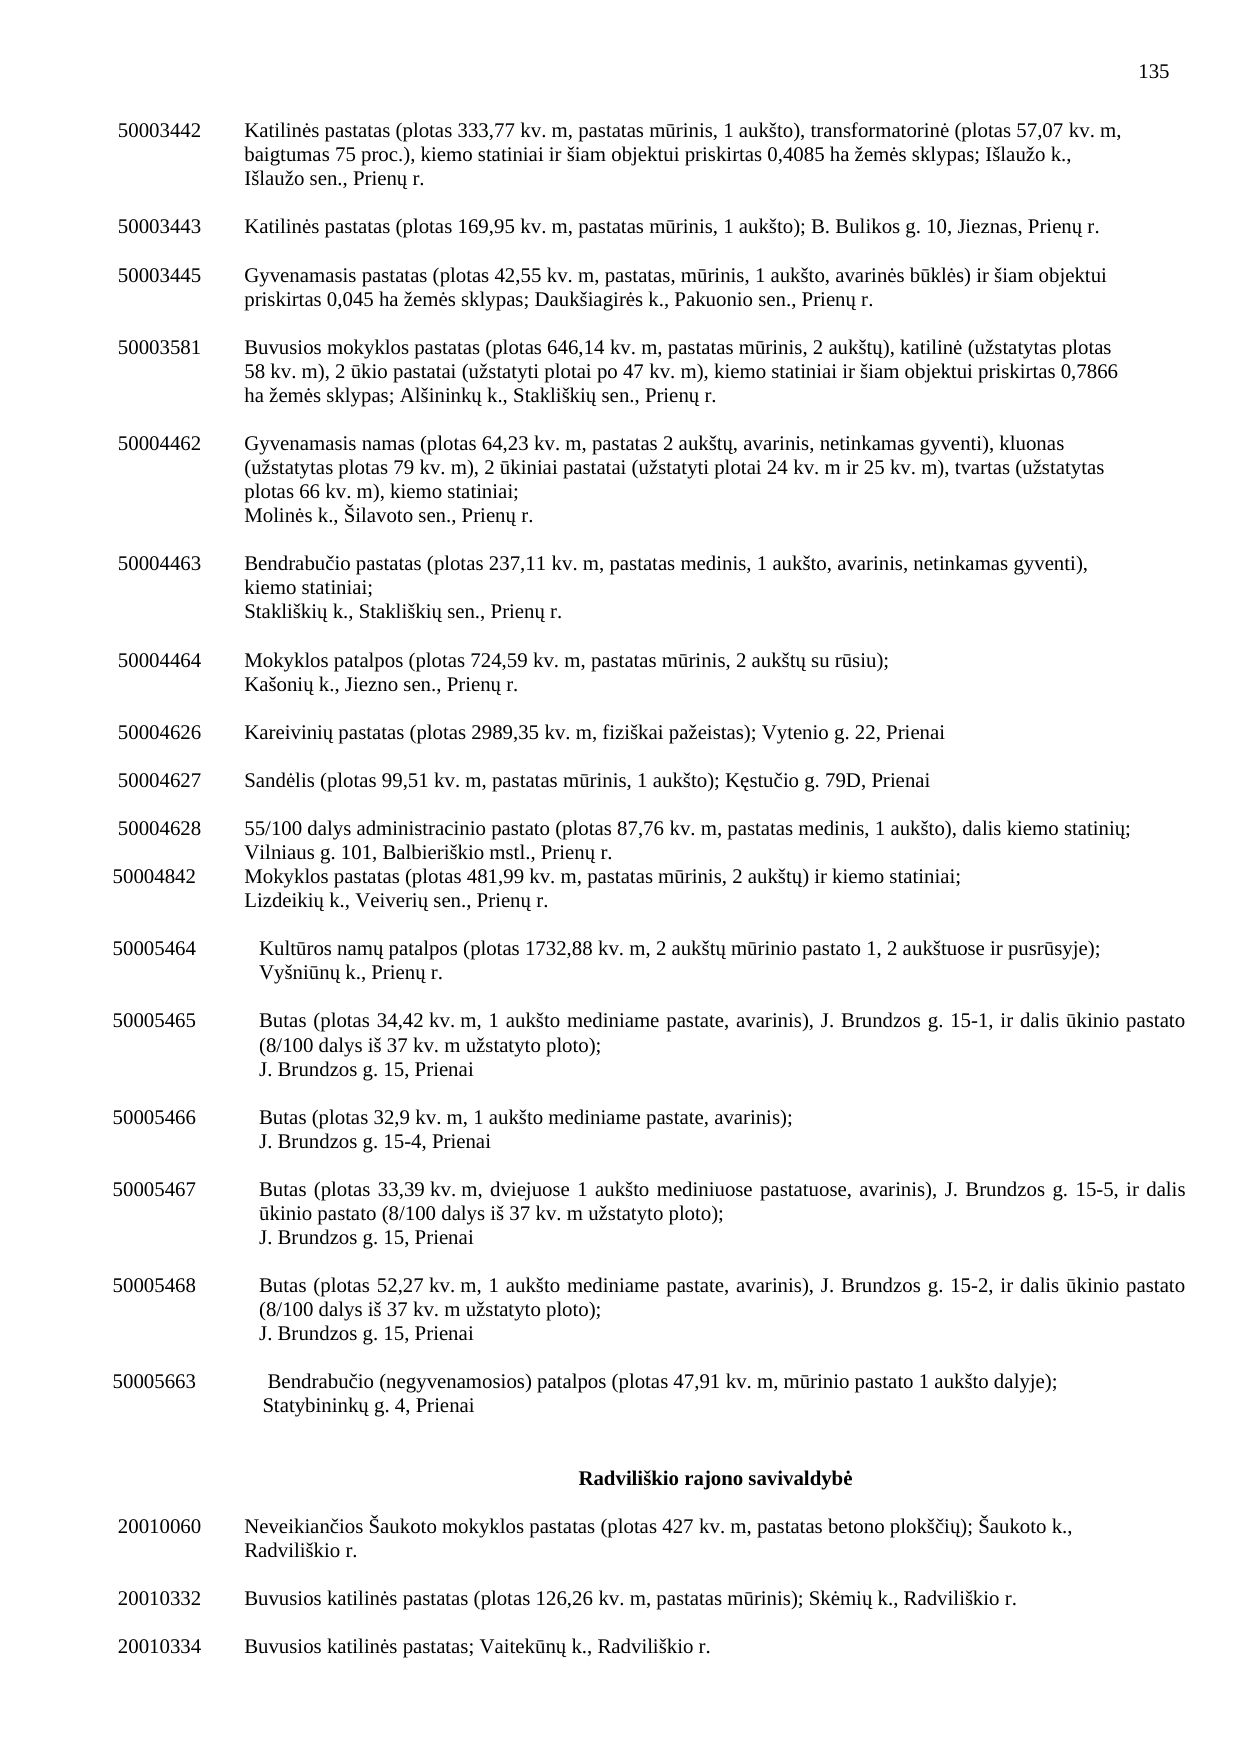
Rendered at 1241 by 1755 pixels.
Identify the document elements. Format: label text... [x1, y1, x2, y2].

table_cell [101, 1442, 1198, 1466]
table_cell [1148, 768, 1163, 792]
table_cell [1193, 768, 1198, 792]
table_cell [1198, 431, 1207, 527]
table_cell [1193, 720, 1198, 744]
table_cell Buvusios katilinės pastatas; Vaitekūnų k., Radviliškio r. [233, 1634, 1148, 1658]
table_cell Butas (plotas 32,9 kv. m, 1 aukšto mediniame pastate, avarinis); J. Brundzos g. 15-4, Prienai [233, 1105, 1198, 1177]
table_cell [1198, 1514, 1207, 1562]
table_cell 50004463 [101, 551, 233, 623]
table_cell [1207, 1514, 1240, 1562]
table_cell Butas (plotas 33,39 kv. m, dviejuose 1 aukšto mediniuose pastatuose, avarinis), J. Brundzos g. 15-5, ir dalis ūkinio pastato (8/100 dalys iš 37 kv. m užstatyto ploto); J. Brundzos g. 15, Prienai [233, 1177, 1198, 1273]
table_cell [1207, 190, 1240, 214]
table_cell [1198, 1009, 1207, 1105]
table_cell [1207, 527, 1240, 551]
table_cell [1178, 720, 1192, 744]
table_cell [101, 624, 1198, 647]
table_cell [1178, 768, 1192, 792]
table_cell [1207, 118, 1240, 190]
table_cell Katilinės pastatas (plotas 169,95 kv. m, pastatas mūrinis, 1 aukšto); B. Bulikos g. 10, Jieznas, Prienų r. [233, 214, 1148, 238]
table_cell [1207, 864, 1240, 912]
table_cell [1207, 744, 1240, 768]
table_cell [1207, 239, 1240, 262]
table_cell Bendrabučio (negyvenamosios) patalpos (plotas 47,91 kv. m, mūrinio pastato 1 aukšto dalyje); Statybininkų g. 4, Prienai [233, 1369, 1198, 1442]
table_cell [101, 1466, 233, 1490]
table_cell [1198, 1273, 1207, 1369]
table_cell 50003581 [101, 335, 233, 407]
table_cell Gyvenamasis pastatas (plotas 42,55 kv. m, pastatas, mūrinis, 1 aukšto, avarinės būklės) ir šiam objektui priskirtas 0,045 ha žemės sklypas; Daukšiagirės k., Pakuonio sen., Prienų r. [233, 263, 1148, 311]
table_cell [1163, 551, 1178, 623]
table_cell Butas (plotas 34,42 kv. m, 1 aukšto mediniame pastate, avarinis), J. Brundzos g. 15-1, ir dalis ūkinio pastato (8/100 dalys iš 37 kv. m užstatyto ploto); J. Brundzos g. 15, Prienai [233, 1009, 1198, 1105]
table_cell [1193, 1634, 1198, 1658]
table_cell [1178, 431, 1192, 527]
table_cell [1198, 118, 1207, 190]
table_cell Buvusios mokyklos pastatas (plotas 646,14 kv. m, pastatas mūrinis, 2 aukštų), katilinė (užstatytas plotas 58 kv. m), 2 ūkio pastatai (užstatyti plotai po 47 kv. m), kiemo statiniai ir šiam objektui priskirtas 0,7866 ha žemės sklypas; Alšininkų k., Stakliškių sen., Prienų r. [233, 335, 1148, 407]
table_cell 50004464 [101, 648, 233, 696]
table_cell 50004626 [101, 720, 233, 744]
table_cell [1193, 1514, 1198, 1562]
table_cell [1207, 431, 1240, 527]
table_cell [1207, 768, 1240, 792]
table_cell 50005467 [101, 1177, 233, 1273]
table_cell [1193, 551, 1198, 623]
table_cell [1198, 335, 1207, 407]
table_cell 50004842 [101, 864, 233, 912]
table_cell [1207, 912, 1240, 936]
table_cell 50004462 [101, 431, 233, 527]
table_cell [1193, 1586, 1198, 1610]
table_cell [1198, 407, 1207, 431]
table_cell [1193, 118, 1198, 190]
table_cell [1163, 335, 1178, 407]
table_cell [1198, 527, 1207, 551]
table_cell [1163, 648, 1178, 696]
table_cell [1207, 1562, 1240, 1586]
table_cell [1163, 431, 1178, 527]
table_cell [1207, 551, 1240, 623]
table_cell [1198, 792, 1207, 816]
table_cell [1207, 1177, 1240, 1273]
table_cell [101, 527, 1198, 551]
table_cell [1148, 551, 1163, 623]
table_cell [1198, 696, 1207, 720]
table_cell Buvusios katilinės pastatas (plotas 126,26 kv. m, pastatas mūrinis); Skėmių k., Radviliškio r. [233, 1586, 1148, 1610]
table_cell Gyvenamasis namas (plotas 64,23 kv. m, pastatas 2 aukštų, avarinis, netinkamas gyventi), kluonas (užstatytas plotas 79 kv. m), 2 ūkiniai pastatai (užstatyti plotai 24 kv. m ir 25 kv. m), tvartas (užstatytas plotas 66 kv. m), kiemo statiniai; Molinės k., Šilavoto sen., Prienų r. [233, 431, 1148, 527]
table_cell [101, 407, 1198, 431]
table_cell [1178, 816, 1192, 864]
table_cell [1178, 864, 1192, 912]
table_cell [1207, 624, 1240, 647]
table_cell 50005663 [101, 1369, 233, 1442]
table_cell [101, 239, 1198, 262]
table_cell [1198, 936, 1207, 1008]
table_cell [1148, 1586, 1163, 1610]
table_cell [101, 792, 1198, 816]
table_cell [101, 1610, 1198, 1634]
table_cell 55/100 dalys administracinio pastato (plotas 87,76 kv. m, pastatas medinis, 1 aukšto), dalis kiemo statinių; Vilniaus g. 101, Balbieriškio mstl., Prienų r. [233, 816, 1148, 864]
table_cell [1148, 214, 1163, 238]
table_cell [1178, 1586, 1192, 1610]
table_cell [1207, 792, 1240, 816]
table_cell [1198, 1610, 1207, 1634]
table_cell [1198, 239, 1207, 262]
table_cell [1163, 1634, 1178, 1658]
table_cell 20010060 [101, 1514, 233, 1562]
table_cell [101, 190, 1198, 214]
table_cell [1193, 648, 1198, 696]
table_cell [1198, 1658, 1207, 1682]
table_cell [1198, 720, 1207, 744]
table_cell [1198, 768, 1207, 792]
table_cell [101, 311, 1198, 335]
table_cell Neveikiančios Šaukoto mokyklos pastatas (plotas 427 kv. m, pastatas betono plokščių); Šaukoto k., Radviliškio r. [233, 1514, 1178, 1562]
table_cell 50004627 [101, 768, 233, 792]
table_cell [1207, 214, 1240, 238]
table_cell 50005468 [101, 1273, 233, 1369]
table_cell [1198, 214, 1207, 238]
table_cell [1148, 648, 1163, 696]
table_cell [1193, 431, 1198, 527]
table_cell [1178, 1514, 1192, 1562]
table_cell [101, 1562, 1198, 1586]
table_cell [1148, 864, 1163, 912]
table_cell 50003442 [101, 118, 233, 190]
table_cell [1198, 263, 1207, 311]
table_cell [1178, 214, 1192, 238]
table_cell [1163, 816, 1178, 864]
table_cell [1207, 1009, 1240, 1105]
table_cell Butas (plotas 52,27 kv. m, 1 aukšto mediniame pastate, avarinis), J. Brundzos g. 15-2, ir dalis ūkinio pastato (8/100 dalys iš 37 kv. m užstatyto ploto); J. Brundzos g. 15, Prienai [233, 1273, 1198, 1369]
table_cell [1163, 720, 1178, 744]
table_cell [1198, 190, 1207, 214]
table_cell 50004628 [101, 816, 233, 864]
table_cell [101, 744, 1198, 768]
table_cell Mokyklos pastatas (plotas 481,99 kv. m, pastatas mūrinis, 2 aukštų) ir kiemo statiniai; Lizdeikių k., Veiverių sen., Prienų r. [233, 864, 1148, 912]
table_cell [1198, 816, 1207, 864]
table_cell [1198, 864, 1207, 912]
table_cell [1148, 720, 1163, 744]
table_cell [1198, 551, 1207, 623]
table_cell [1178, 1634, 1192, 1658]
table_cell 50003443 [101, 214, 233, 238]
table_cell [1198, 1562, 1207, 1586]
table_cell [1207, 1466, 1240, 1490]
table_cell [101, 1658, 1198, 1682]
table_cell [1207, 936, 1240, 1008]
table_cell [1198, 648, 1207, 696]
table_cell [1198, 1369, 1207, 1442]
table_cell [1198, 1442, 1207, 1466]
table_cell [1207, 1105, 1240, 1177]
table_cell [1193, 816, 1198, 864]
table_cell [1193, 214, 1198, 238]
table_cell Mokyklos patalpos (plotas 724,59 kv. m, pastatas mūrinis, 2 aukštų su rūsiu); Kašonių k., Jiezno sen., Prienų r. [233, 648, 1148, 696]
table_cell [1163, 768, 1178, 792]
table_cell [1163, 864, 1178, 912]
table_cell [1207, 1610, 1240, 1634]
table_cell [1207, 335, 1240, 407]
table_cell [1193, 864, 1198, 912]
table_cell [1148, 816, 1163, 864]
table_cell [1198, 1105, 1207, 1177]
table_cell Kultūros namų patalpos (plotas 1732,88 kv. m, 2 aukštų mūrinio pastato 1, 2 aukštuose ir pusrūsyje); Vyšniūnų k., Prienų r. [233, 936, 1198, 1008]
table_cell Kareivinių pastatas (plotas 2989,35 kv. m, fiziškai pažeistas); Vytenio g. 22, Prienai [233, 720, 1148, 744]
table_cell [1207, 1658, 1240, 1682]
table_cell [1207, 1634, 1240, 1658]
table_cell [1148, 1634, 1163, 1658]
table_cell [1207, 816, 1240, 864]
table_cell [1198, 1490, 1207, 1514]
table_cell 20010334 [101, 1634, 233, 1658]
table_cell [1148, 431, 1163, 527]
table_cell [1198, 1466, 1207, 1490]
table_cell [1207, 1273, 1240, 1369]
table_cell [1178, 118, 1192, 190]
table_cell 50005464 [101, 936, 233, 1008]
table_cell Radviliškio rajono savivaldybė [233, 1466, 1198, 1490]
table_cell [1178, 648, 1192, 696]
table_cell [1193, 263, 1198, 311]
table_cell 50005466 [101, 1105, 233, 1177]
table_cell [1207, 407, 1240, 431]
table_cell [101, 1490, 1198, 1514]
table_cell [1207, 263, 1240, 311]
table_cell [1198, 1177, 1207, 1273]
table_cell [101, 696, 1198, 720]
table_cell [1207, 311, 1240, 335]
table_cell [1198, 1586, 1207, 1610]
table_cell [1148, 118, 1163, 190]
table_cell 50003445 [101, 263, 233, 311]
table_cell [1198, 912, 1207, 936]
table_cell Katilinės pastatas (plotas 333,77 kv. m, pastatas mūrinis, 1 aukšto), transformatorinė (plotas 57,07 kv. m, baigtumas 75 proc.), kiemo statiniai ir šiam objektui priskirtas 0,4085 ha žemės sklypas; Išlaužo k., Išlaužo sen., Prienų r. [233, 118, 1148, 190]
table_cell [1148, 335, 1163, 407]
table_cell [1193, 335, 1198, 407]
table_cell Sandėlis (plotas 99,51 kv. m, pastatas mūrinis, 1 aukšto); Kęstučio g. 79D, Prienai [233, 768, 1148, 792]
table_cell [1198, 744, 1207, 768]
table_cell [1198, 1634, 1207, 1658]
table_cell [1207, 648, 1240, 696]
table_cell [1207, 720, 1240, 744]
table_cell [1163, 263, 1178, 311]
table_cell 50005465 [101, 1009, 233, 1105]
table_cell [1178, 263, 1192, 311]
table_cell [1163, 1586, 1178, 1610]
table_cell [1207, 696, 1240, 720]
table_cell [1198, 311, 1207, 335]
table_cell [1207, 1586, 1240, 1610]
table_cell [1207, 1490, 1240, 1514]
table_cell [1163, 118, 1178, 190]
table_cell [101, 912, 1198, 936]
table_cell [1163, 214, 1178, 238]
table_cell [1207, 1442, 1240, 1466]
table_cell [1178, 551, 1192, 623]
table_cell 20010332 [101, 1586, 233, 1610]
table_cell Bendrabučio pastatas (plotas 237,11 kv. m, pastatas medinis, 1 aukšto, avarinis, netinkamas gyventi), kiemo statiniai; Stakliškių k., Stakliškių sen., Prienų r. [233, 551, 1148, 623]
table_cell [1178, 335, 1192, 407]
table_cell [1207, 1369, 1240, 1442]
table_cell [1198, 624, 1207, 647]
table_cell [1148, 263, 1163, 311]
